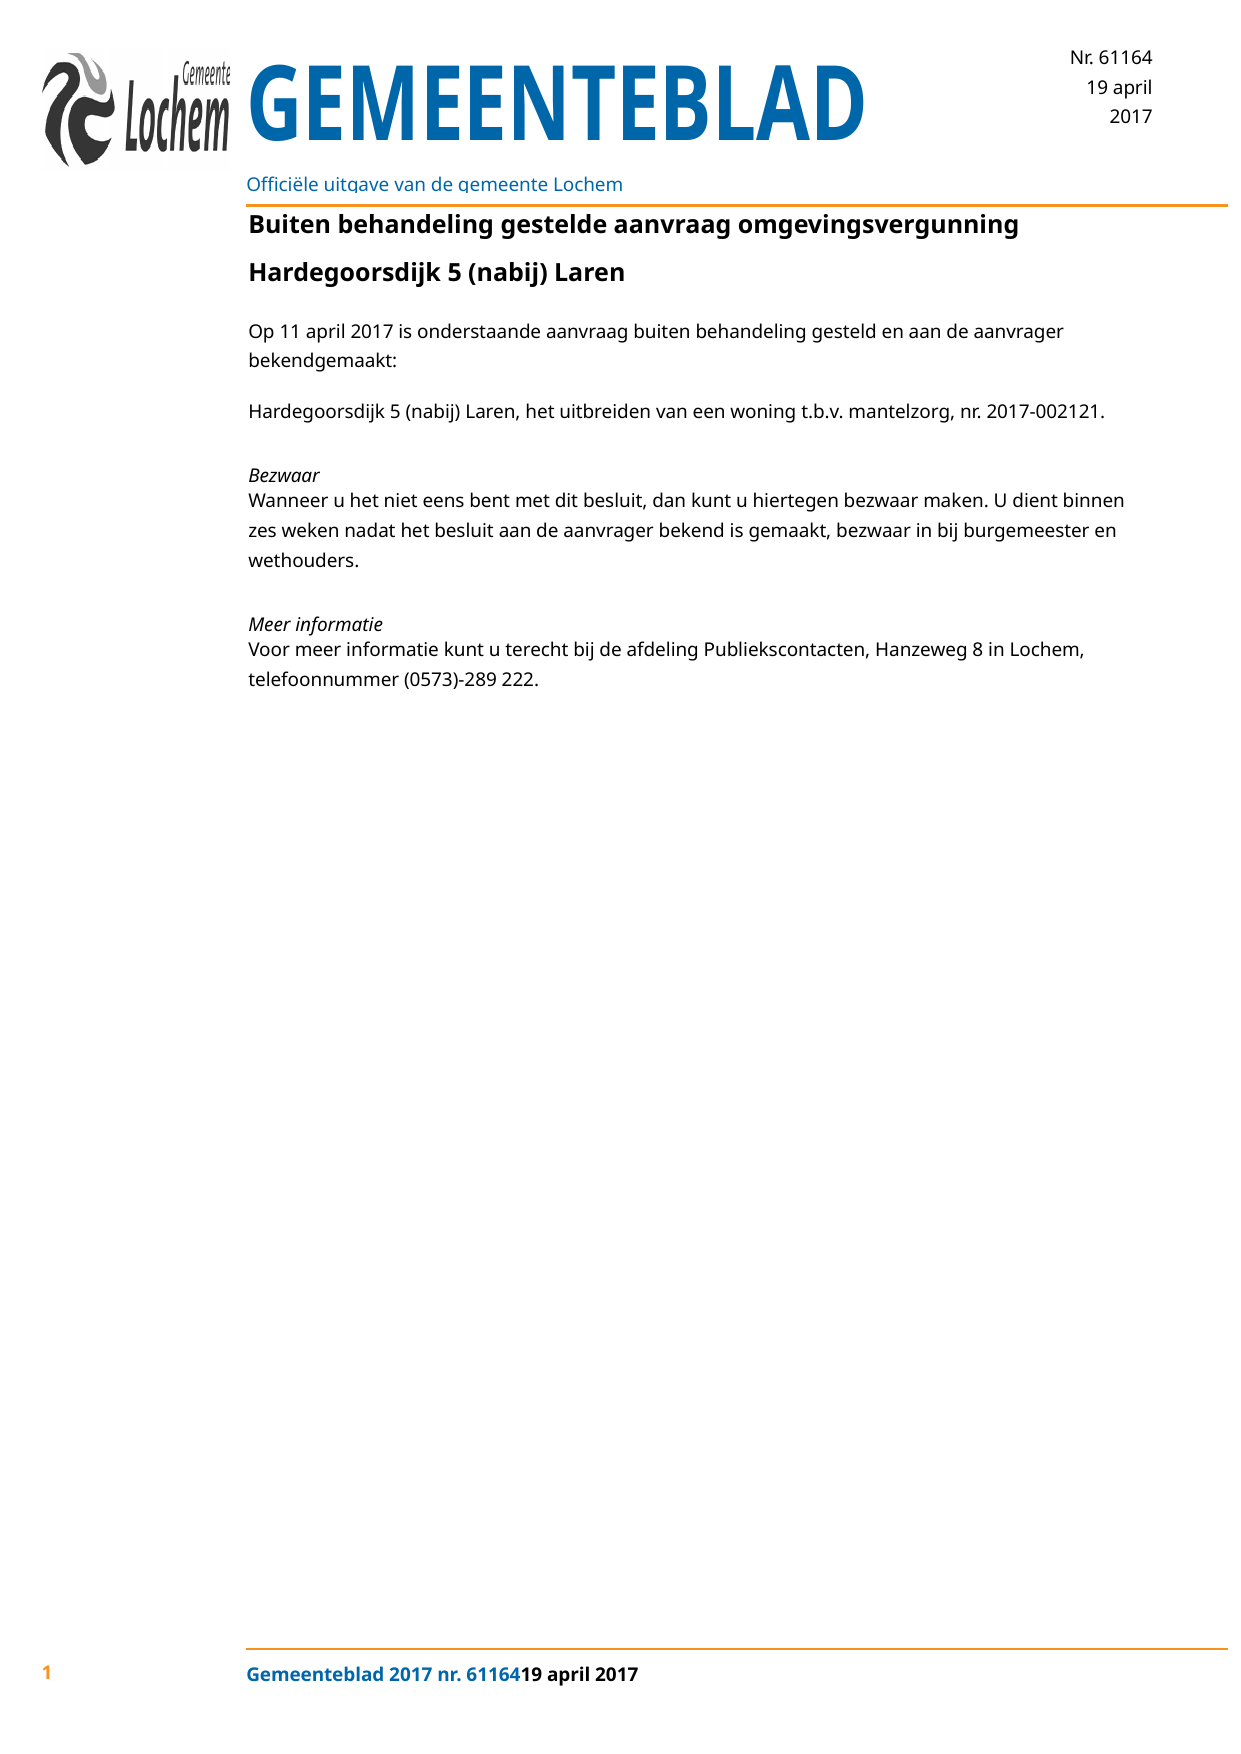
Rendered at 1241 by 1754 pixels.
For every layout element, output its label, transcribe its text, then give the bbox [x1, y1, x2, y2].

text Wanneer u het niet eens bent met dit besluit, dan kunt u hiertegen bezwaar maken. U dient binnen zes weken nadat het besluit aan de aanvrager bekend is gemaakt, bezwaar in bij burgemeester en wethouders. [248, 488, 1152, 572]
picture [41, 47, 231, 172]
text Hardegoorsdijk 5 (nabij) Laren, het uitbreiden van een woning t.b.v. mantelzorg, nr. 2017-002121. [248, 398, 1152, 424]
text Op 11 april 2017 is onderstaande aanvraag buiten behandeling gesteld en aan de aanvrager bekendgemaakt: [248, 318, 1152, 373]
text Bezwaar [248, 462, 1152, 488]
text Buiten behandeling gestelde aanvraag omgevingsvergunning Hardegoorsdijk 5 (nabij) Laren [248, 207, 1152, 288]
text Meer informatie [248, 611, 1152, 636]
text Voor meer informatie kunt u terecht bij de afdeling Publiekscontacten, Hanzeweg 8 in Lochem, telefoonnummer (0573)-289 222. [248, 636, 1152, 692]
